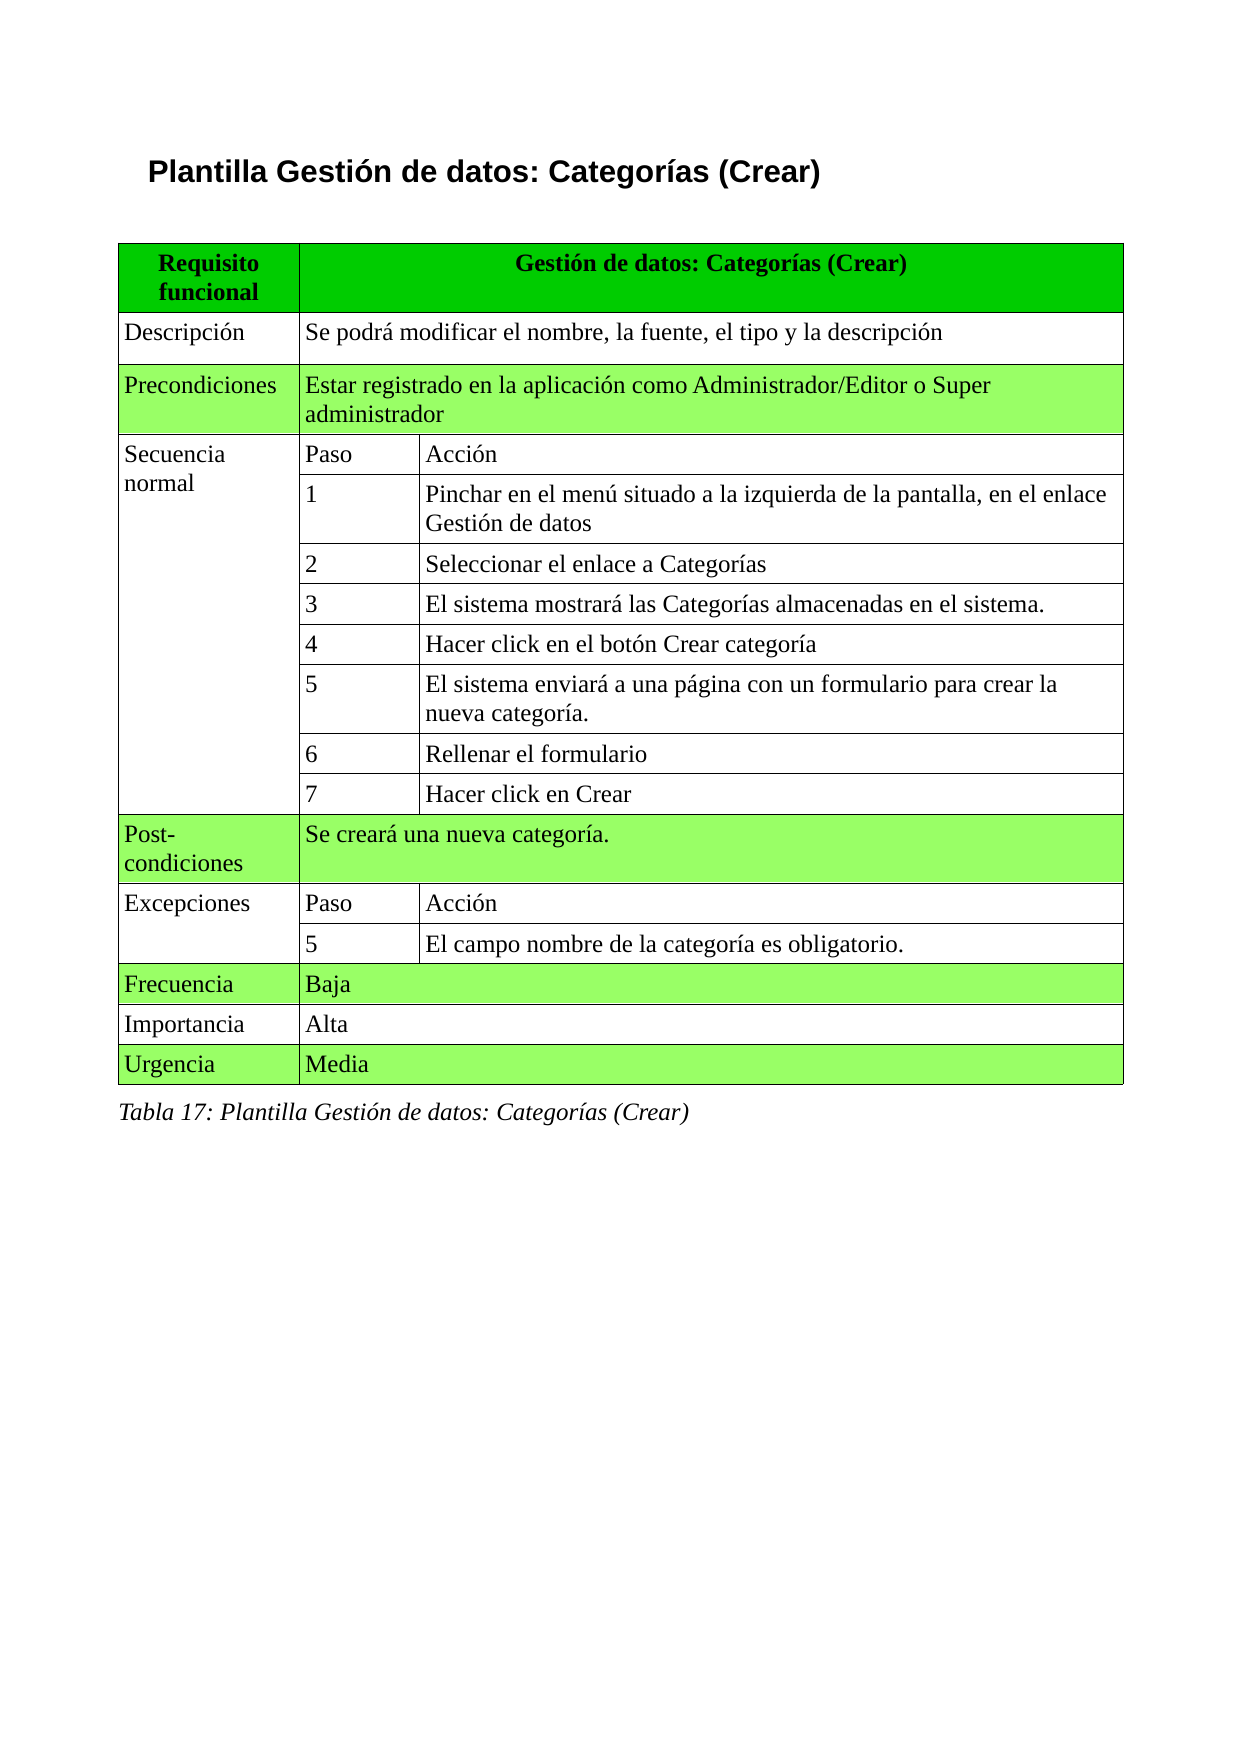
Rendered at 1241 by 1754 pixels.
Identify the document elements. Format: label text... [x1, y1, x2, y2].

table_cell El sistema enviará a una página con un formulario para crear la nueva categoría. [420, 665, 1123, 733]
table_cell Acción [420, 435, 1123, 474]
table_cell Frecuencia [119, 964, 299, 1003]
table_cell Precondiciones [119, 365, 299, 433]
table_cell Media [300, 1045, 1123, 1084]
table_cell Alta [300, 1005, 1123, 1044]
table_cell Secuencia normal [119, 435, 299, 813]
table_cell Estar registrado en la aplicación como Administrador/Editor o Super administrador [300, 365, 1123, 433]
table_cell 7 [300, 774, 419, 813]
table_cell 1 [300, 475, 419, 543]
table_cell Acción [420, 884, 1123, 923]
table_cell 2 [300, 544, 419, 583]
table_cell 5 [300, 665, 419, 733]
table_cell Paso [300, 884, 419, 923]
table_cell 3 [300, 584, 419, 623]
table_header Gestión de datos: Categorías (Crear) [300, 244, 1123, 312]
table_cell Pinchar en el menú situado a la izquierda de la pantalla, en el enlace Gestión de datos [420, 475, 1123, 543]
table_cell Hacer click en Crear [420, 774, 1123, 813]
table_cell El sistema mostrará las Categorías almacenadas en el sistema. [420, 584, 1123, 623]
table_cell El campo nombre de la categoría es obligatorio. [420, 924, 1123, 963]
table_cell Rellenar el formulario [420, 734, 1123, 773]
table_cell Seleccionar el enlace a Categorías [420, 544, 1123, 583]
table_cell Paso [300, 435, 419, 474]
table_cell Post-condiciones [119, 815, 299, 882]
table_cell 5 [300, 924, 419, 963]
table_cell Hacer click en el botón Crear categoría [420, 625, 1123, 664]
table_header Requisito funcional [119, 244, 299, 312]
table_cell Baja [300, 964, 1123, 1003]
table_cell Descripción [119, 313, 299, 364]
table_cell Excepciones [119, 884, 299, 963]
table_cell Urgencia [119, 1045, 299, 1084]
table_cell Se creará una nueva categoría. [300, 815, 1123, 882]
subtitle Plantilla Gestión de datos: Categorías (Crear) [148, 153, 1122, 189]
table_cell Importancia [119, 1005, 299, 1044]
table_cell 4 [300, 625, 419, 664]
table_cell Se podrá modificar el nombre, la fuente, el tipo y la descripción [300, 313, 1123, 364]
table_cell 6 [300, 734, 419, 773]
text Tabla 17: Plantilla Gestión de datos: Categorías (Crear) [118, 1097, 1122, 1125]
